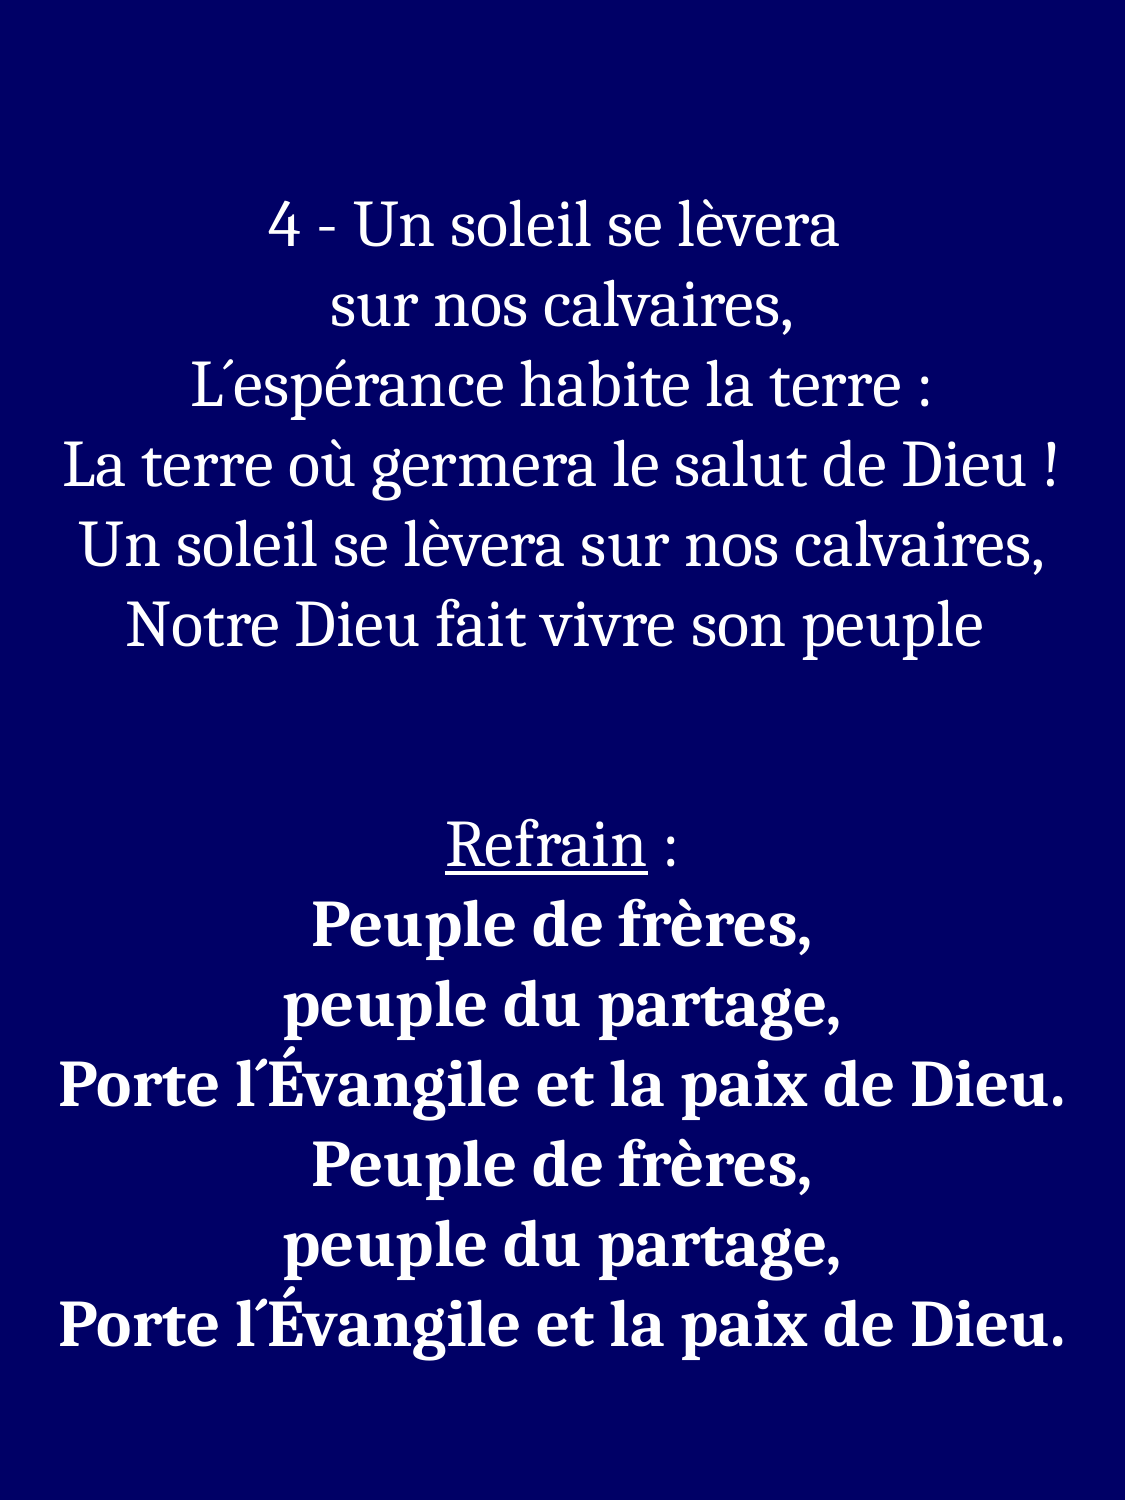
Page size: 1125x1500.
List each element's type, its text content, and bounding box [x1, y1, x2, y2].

text_box 4 - Un soleil se lèvera sur nos calvaires, L´espérance habite la terre : La terre où germera le salut de Dieu ! Un soleil se lèvera sur nos calvaires, Notre Dieu fait vivre son peuple Refrain : Peuple de frères, peuple du partage, Porte l´Évangile et la paix de Dieu. Peuple de frères, peuple du partage, Porte l´Évangile et la paix de Dieu. [0, 112, 1125, 1448]
